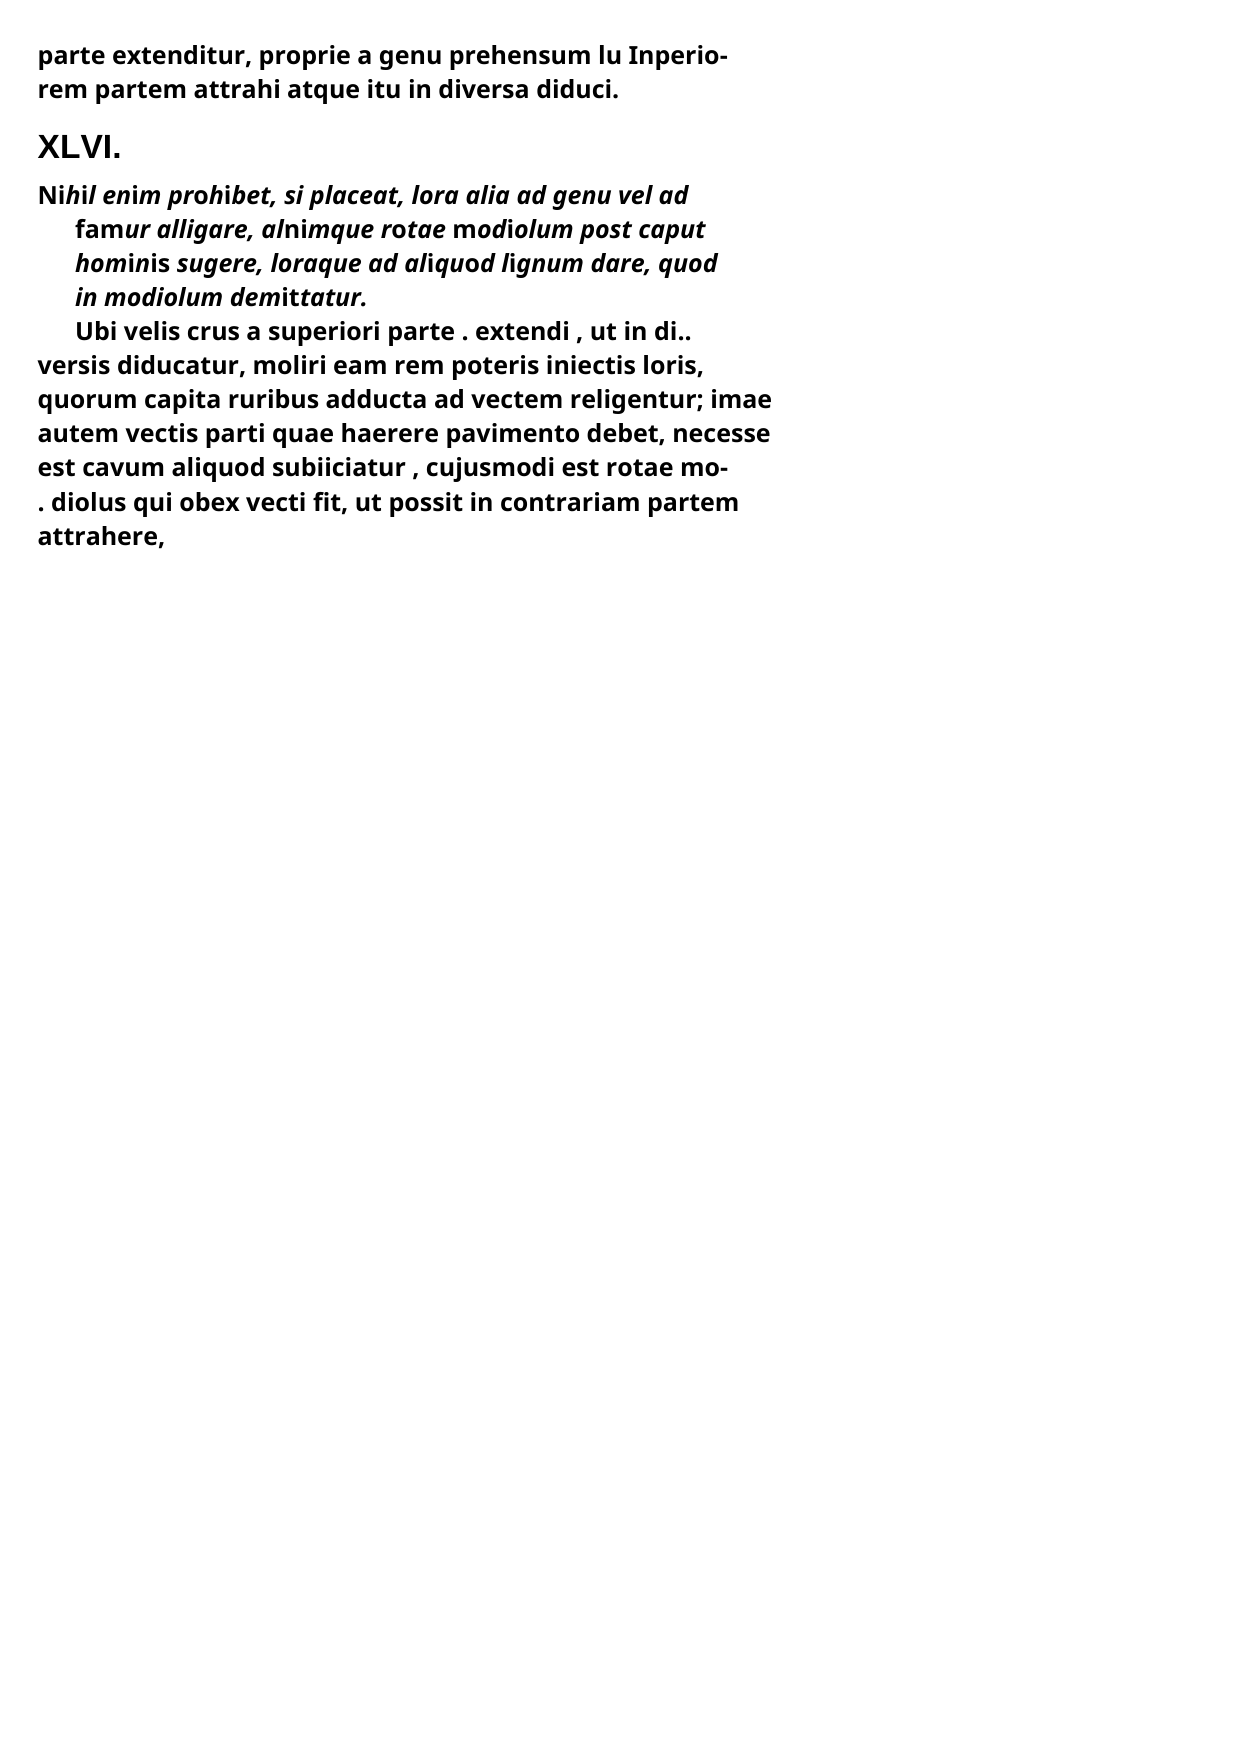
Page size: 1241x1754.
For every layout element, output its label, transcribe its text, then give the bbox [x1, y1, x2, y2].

text Ubi velis crus a superiori parte . extendi , ut in di.. versis diducatur, moliri eam rem poteris iniectis loris, quorum capita ruribus adducta ad vectem religentur; imae autem vectis parti quae haerere pavimento debet, necesse est cavum aliquod subiiciatur , cujusmodi est rotae mo- . diolus qui obex vecti fit, ut possit in contrariam partem attrahere, [37, 314, 1203, 552]
subtitle XLVI. [37, 126, 1203, 165]
text Nihil enim prohibet, si placeat, lora alia ad genu vel ad famur alligare, alnimque rotae modiolum post caput hominis sugere, loraque ad aliquod lignum dare, quod in modiolum demittatur. [37, 178, 1203, 314]
text parte extenditur, proprie a genu prehensum lu Inperio- rem partem attrahi atque itu in diversa diduci. [37, 37, 1203, 106]
